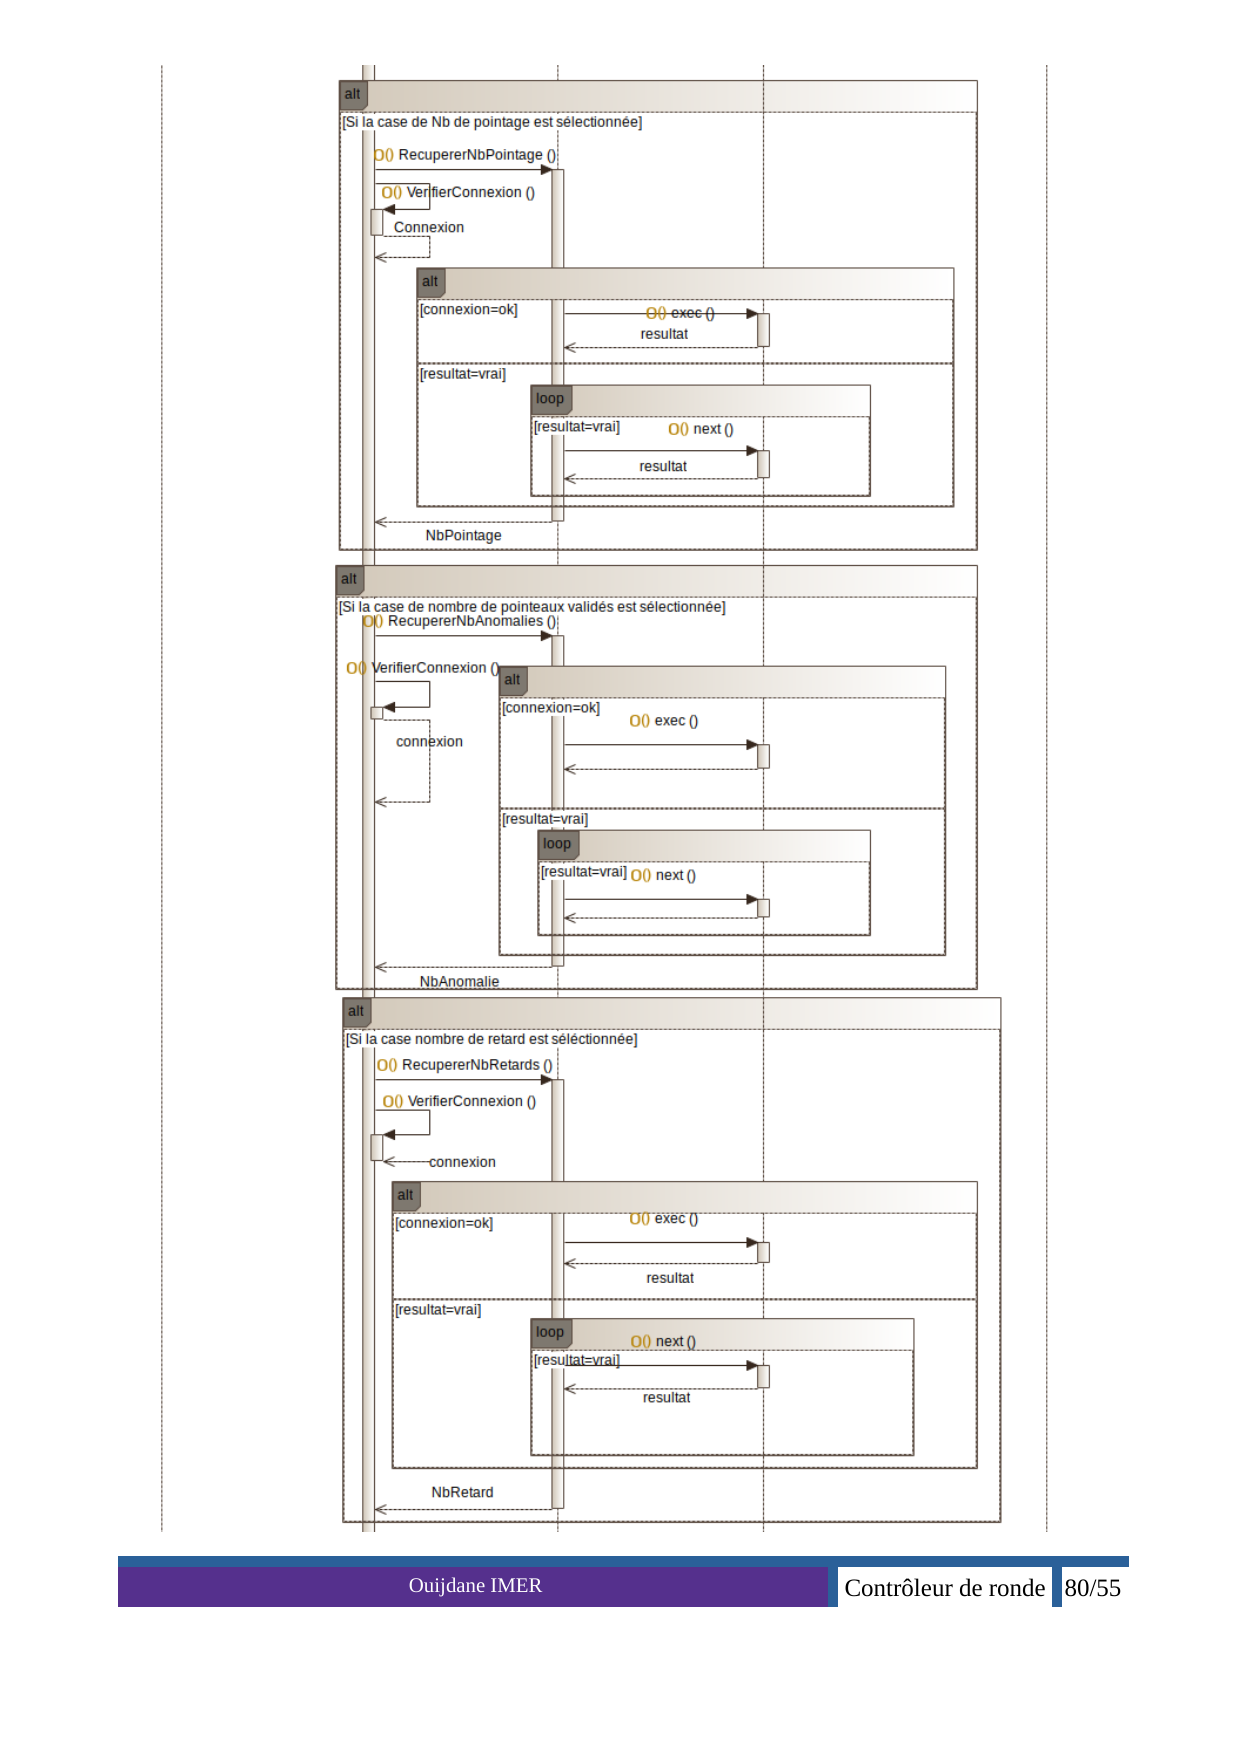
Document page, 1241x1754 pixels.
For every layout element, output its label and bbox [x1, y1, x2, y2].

picture [72, 131, 1152, 656]
